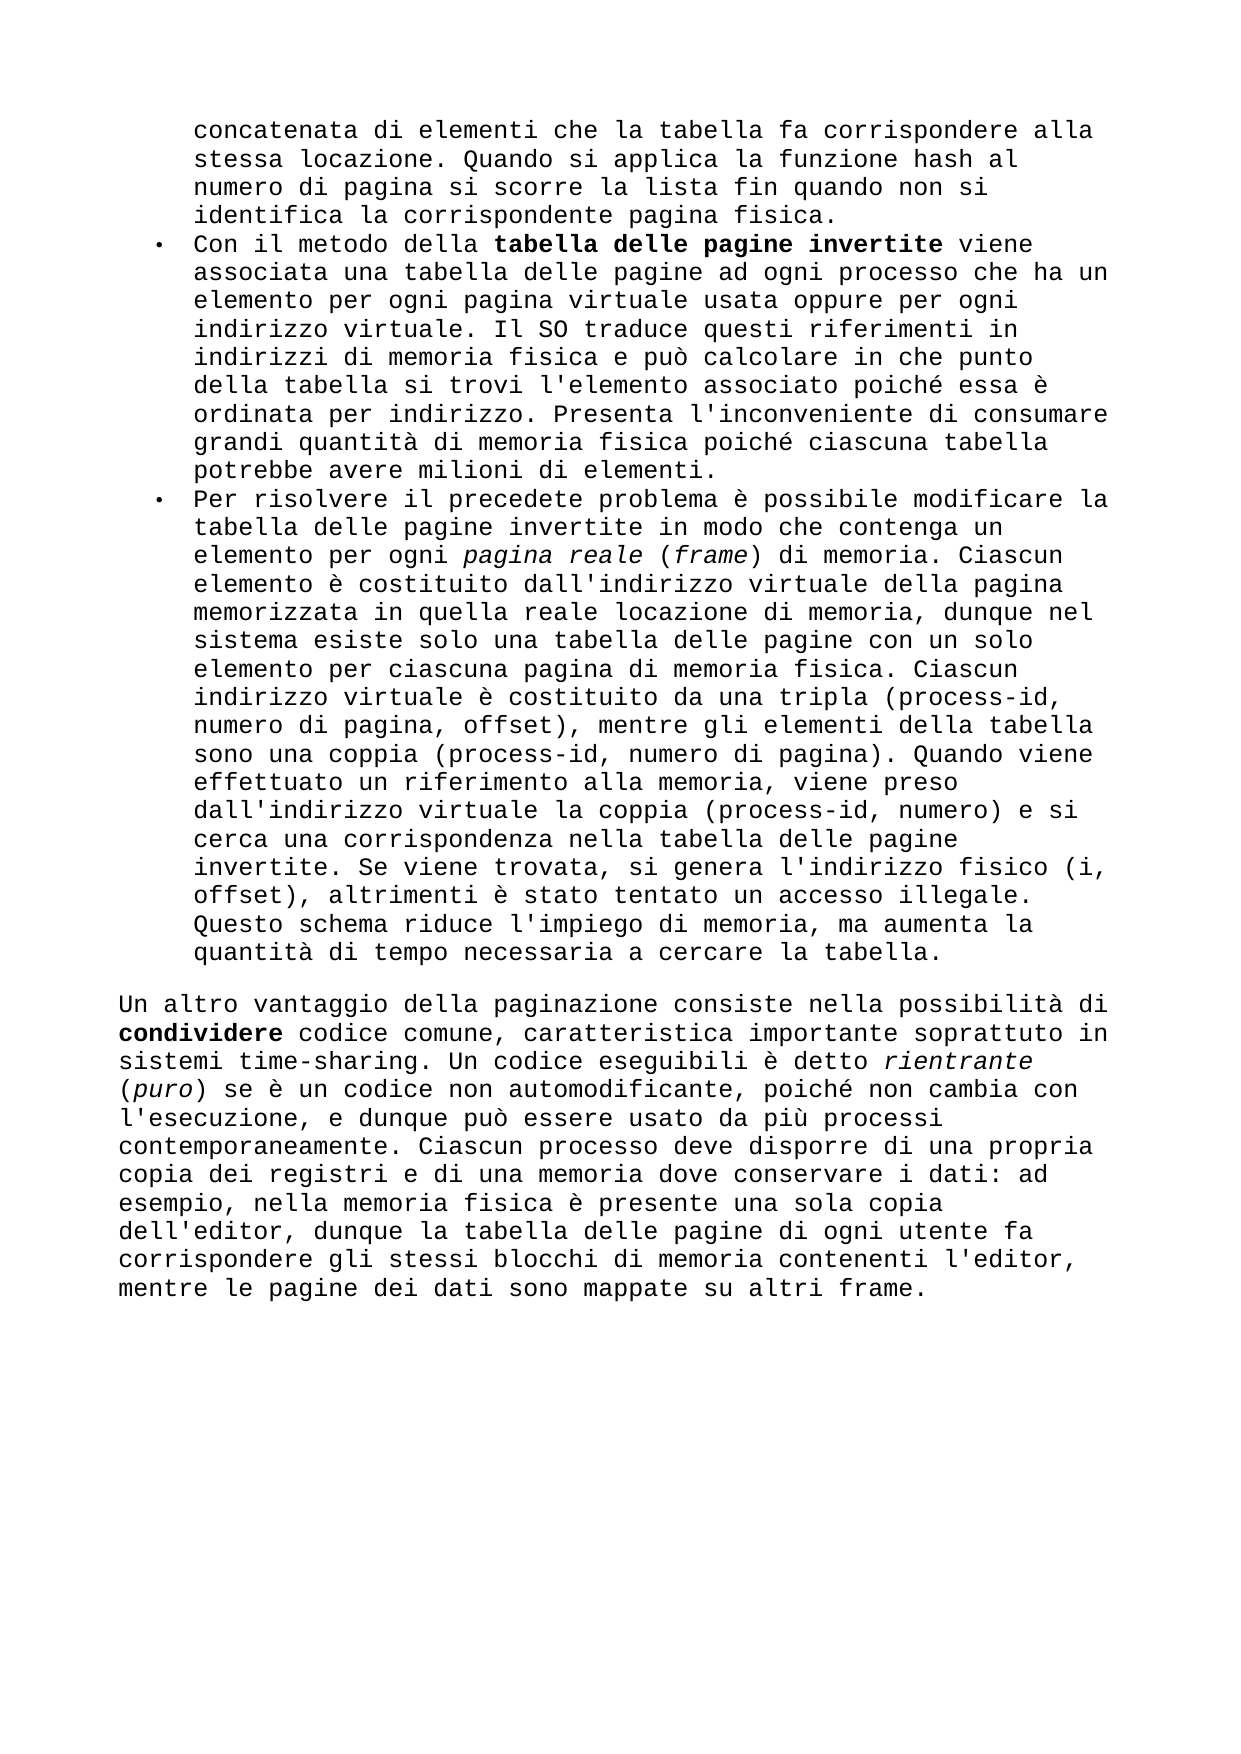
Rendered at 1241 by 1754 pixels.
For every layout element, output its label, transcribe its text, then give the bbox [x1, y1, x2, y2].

list Per risolvere il precedete problema è possibile modificare la tabella delle pagine invertite in modo che contenga un elemento per ogni pagina reale (frame) di memoria. Ciascun elemento è costituito dall'indirizzo virtuale della pagina memorizzata in quella reale locazione di memoria, dunque nel sistema esiste solo una tabella delle pagine con un solo elemento per ciascuna pagina di memoria fisica. Ciascun indirizzo virtuale è costituito da una tripla (process-id, numero di pagina, offset), mentre gli elementi della tabella sono una coppia (process-id, numero di pagina). Quando viene effettuato un riferimento alla memoria, viene preso dall'indirizzo virtuale la coppia (process-id, numero) e si cerca una corrispondenza nella tabella delle pagine invertite. Se viene trovata, si genera l'indirizzo fisico (i, offset), altrimenti è stato tentato un accesso illegale. Questo schema riduce l'impiego di memoria, ma aumenta la quantità di tempo necessaria a cercare la tabella. [156, 486, 1122, 968]
list Con il metodo della tabella delle pagine invertite viene associata una tabella delle pagine ad ogni processo che ha un elemento per ogni pagina virtuale usata oppure per ogni indirizzo virtuale. Il SO traduce questi riferimenti in indirizzi di memoria fisica e può calcolare in che punto della tabella si trovi l'elemento associato poiché essa è ordinata per indirizzo. Presenta l'inconveniente di consumare grandi quantità di memoria fisica poiché ciascuna tabella potrebbe avere milioni di elementi. [156, 231, 1122, 486]
text Un altro vantaggio della paginazione consiste nella possibilità di condividere codice comune, caratteristica importante soprattuto in sistemi time-sharing. Un codice eseguibili è detto rientrante (puro) se è un codice non automodificante, poiché non cambia con l'esecuzione, e dunque può essere usato da più processi contemporaneamente. Ciascun processo deve disporre di una propria copia dei registri e di una memoria dove conservare i dati: ad esempio, nella memoria fisica è presente una sola copia dell'editor, dunque la tabella delle pagine di ogni utente fa corrispondere gli stessi blocchi di memoria contenenti l'editor, mentre le pagine dei dati sono mappate su altri frame. [118, 992, 1122, 1303]
list concatenata di elementi che la tabella fa corrispondere alla stessa locazione. Quando si applica la funzione hash al numero di pagina si scorre la lista fin quando non si identifica la corrispondente pagina fisica. [156, 118, 1122, 231]
